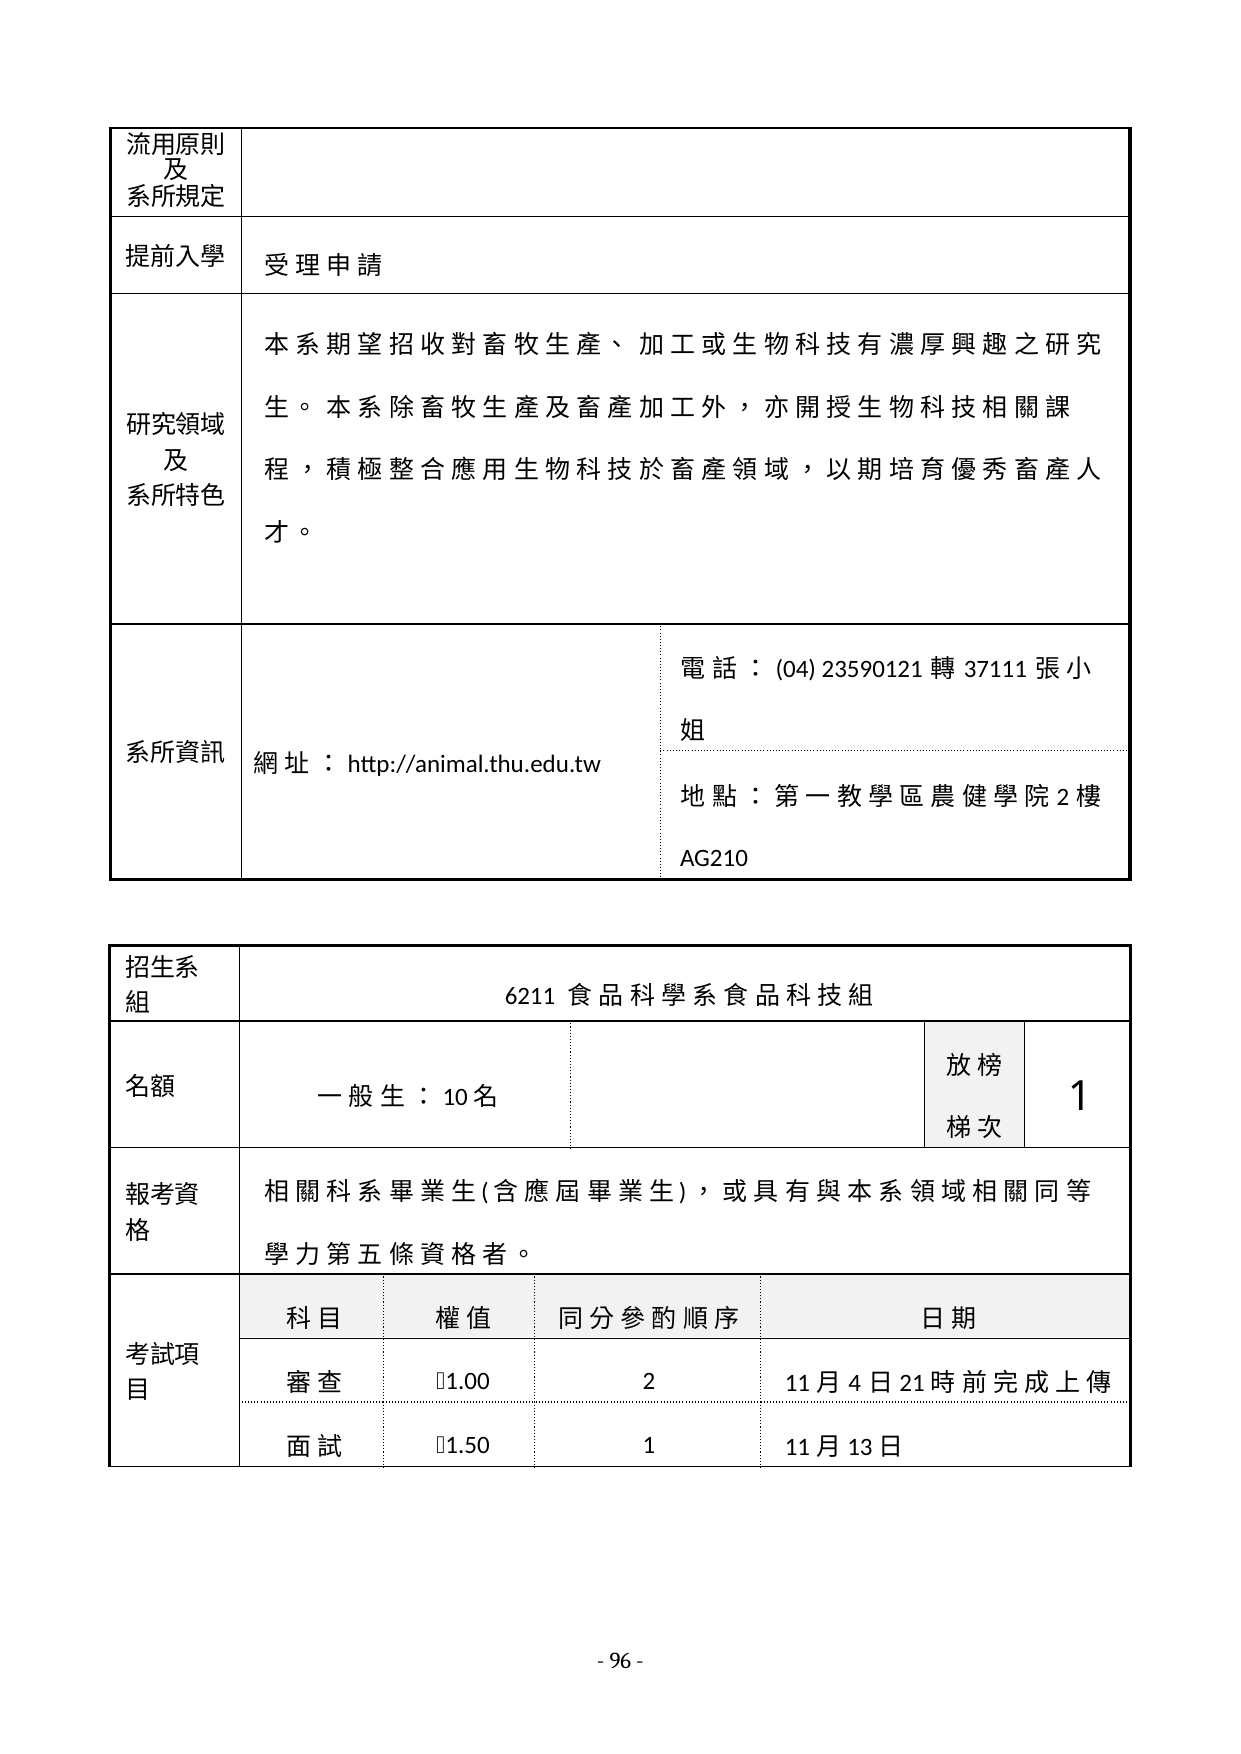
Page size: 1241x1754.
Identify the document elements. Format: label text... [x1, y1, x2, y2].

table_cell 考試項目 [111, 1275, 239, 1466]
table_header 6211 食品科學系食品科技組 [240, 947, 1129, 1020]
table_cell 受理申請 [242, 217, 1128, 292]
table_cell 權值 [383, 1275, 534, 1337]
table_cell 1.00 [383, 1339, 534, 1401]
table_cell 日期 [760, 1275, 1129, 1337]
table_cell [571, 1022, 924, 1147]
table_cell 地點：第一教學區農健學院2樓AG210 [661, 750, 1128, 878]
table_cell 1.50 [383, 1401, 534, 1466]
table_cell 面試 [240, 1401, 383, 1466]
table_cell 流用原則 及 系所規定 [112, 129, 241, 216]
table_cell 1 [1025, 1022, 1129, 1147]
table_cell 一般生：10名 [240, 1022, 571, 1147]
table_cell 11月13日 [760, 1401, 1129, 1466]
table_cell 電話：(04) 23590121轉37111張小姐 [661, 625, 1128, 750]
table_cell 放榜 梯次 [925, 1022, 1024, 1147]
table_cell 研究領域 及 系所特色 [112, 294, 241, 623]
table_cell 本系期望招收對畜牧生產、加工或生物科技有濃厚興趣之研究生。本系除畜牧生產及畜產加工外，亦開授生物科技相關課程，積極整合應用生物科技於畜產領域，以期培育優秀畜產人才。 [242, 294, 1128, 623]
table_cell 相關科系畢業生(含應屆畢業生)，或具有與本系領域相關同等學力第五條資格者。 [240, 1148, 1129, 1273]
table_cell [242, 129, 1128, 216]
table_cell 2 [534, 1339, 760, 1401]
table_header 招生系組 [111, 947, 239, 1020]
table_cell 名額 [111, 1022, 239, 1147]
table_cell 11月4日21時前完成上傳 [760, 1339, 1129, 1401]
table_cell 系所資訊 [112, 625, 241, 878]
table_cell 網址：http://animal.thu.edu.tw [242, 625, 661, 878]
table_cell 科目 [240, 1275, 383, 1337]
table_cell 報考資格 [111, 1148, 239, 1273]
table_cell 提前入學 [112, 217, 241, 292]
table_cell 同分參酌順序 [534, 1275, 760, 1337]
table_cell 1 [534, 1401, 760, 1466]
table_cell 審查 [240, 1339, 383, 1401]
